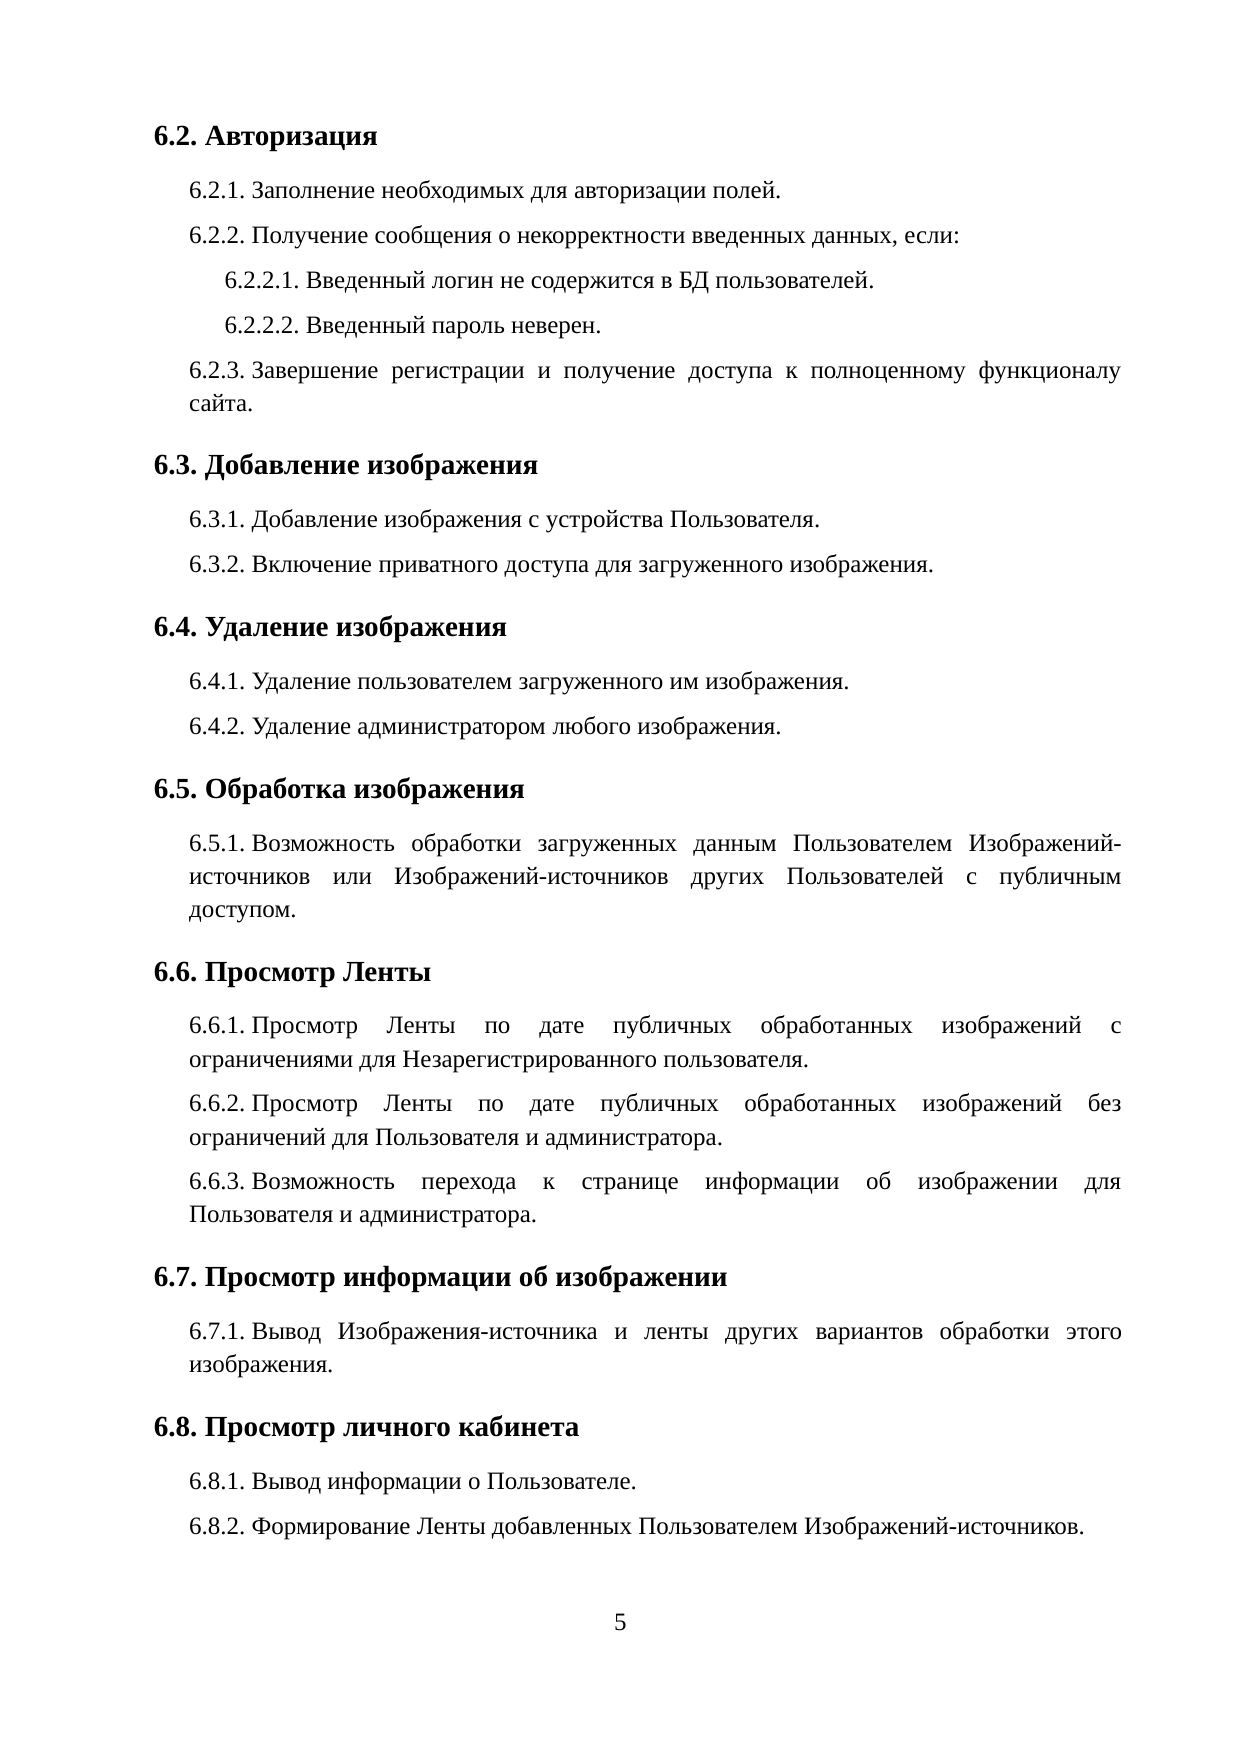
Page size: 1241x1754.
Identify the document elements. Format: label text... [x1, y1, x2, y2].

subtitle Вывод информации о Пользователе. [189, 1466, 1122, 1495]
subtitle Возможность обработки загруженных данным Пользователем Изображений-источников или Изображений-источников других Пользователей с публичным доступом. [189, 828, 1122, 923]
subtitle Просмотр Ленты по дате публичных обработанных изображений с ограничениями для Незарегистрированного пользователя. [189, 1011, 1122, 1072]
subtitle Удаление администратором любого изображения. [189, 711, 1122, 740]
subtitle Добавление изображения с устройства Пользователя. [189, 504, 1122, 533]
subtitle Вывод Изображения-источника и ленты других вариантов обработки этого изображения. [189, 1316, 1122, 1378]
subtitle Просмотр личного кабинета [153, 1409, 1122, 1443]
subtitle Авторизация [153, 118, 1122, 152]
subtitle Получение сообщения о некорректности введенных данных, если: [189, 220, 1122, 249]
subtitle Возможность перехода к странице информации об изображении для Пользователя и администратора. [189, 1166, 1122, 1228]
subtitle Заполнение необходимых для авторизации полей. [189, 175, 1122, 204]
subtitle Введенный пароль неверен. [224, 310, 1122, 338]
subtitle Введенный логин не содержится в БД пользователей. [224, 265, 1122, 294]
subtitle Просмотр Ленты [153, 954, 1122, 987]
subtitle Просмотр информации об изображении [153, 1259, 1122, 1293]
subtitle Включение приватного доступа для загруженного изображения. [189, 549, 1122, 578]
subtitle Формирование Ленты добавленных Пользователем Изображений-источников. [189, 1511, 1122, 1540]
subtitle Добавление изображения [153, 447, 1122, 481]
subtitle Завершение регистрации и получение доступа к полноценному функционалу сайта. [189, 355, 1122, 416]
subtitle Просмотр Ленты по дате публичных обработанных изображений без ограничений для Пользователя и администратора. [189, 1088, 1122, 1150]
subtitle Удаление изображения [153, 609, 1122, 643]
subtitle Удаление пользователем загруженного им изображения. [189, 666, 1122, 695]
subtitle Обработка изображения [153, 771, 1122, 804]
